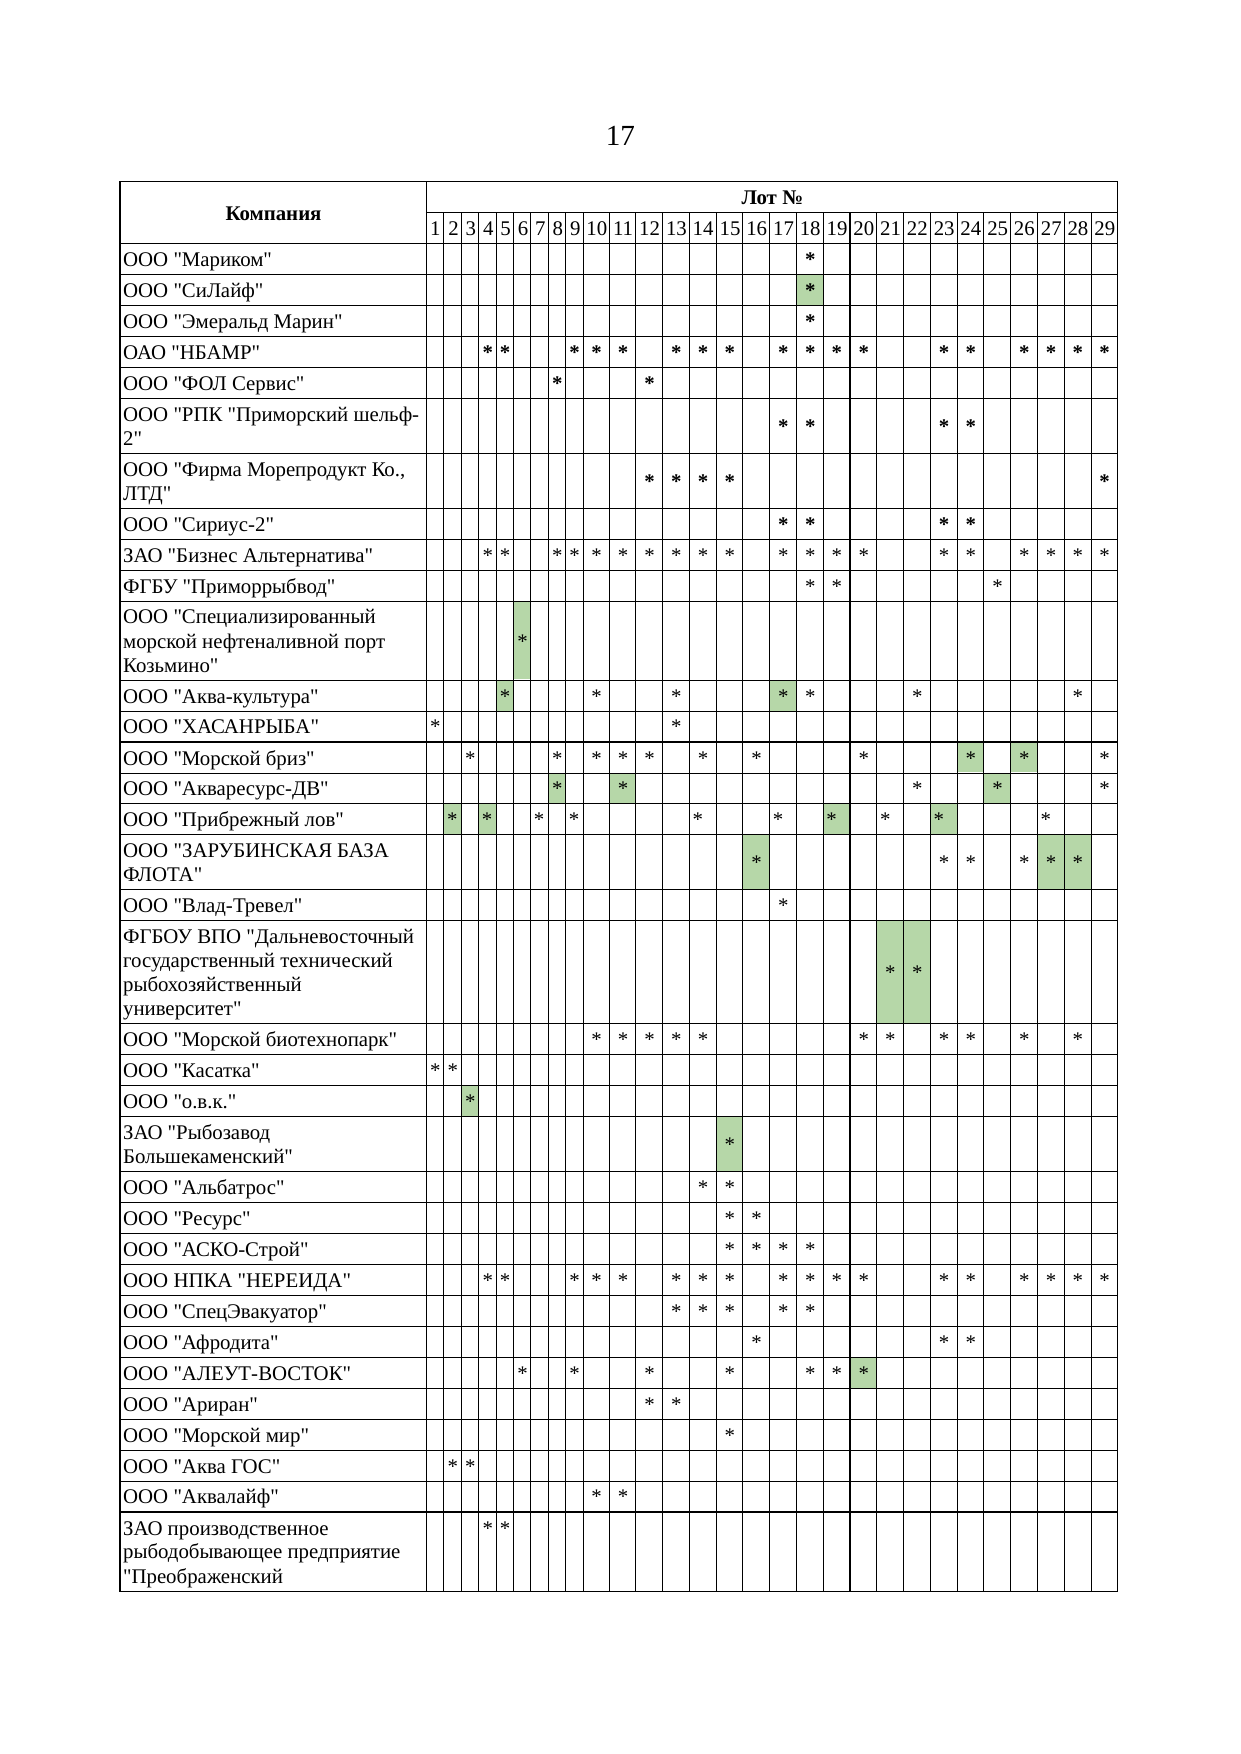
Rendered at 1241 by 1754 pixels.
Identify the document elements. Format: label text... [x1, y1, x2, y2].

table_cell [904, 1389, 930, 1419]
table_cell * [824, 571, 849, 601]
table_cell [931, 1420, 957, 1449]
table_cell * [877, 1024, 903, 1054]
table_cell [984, 1420, 1010, 1449]
table_cell [444, 602, 461, 679]
table_cell [514, 368, 530, 398]
table_cell [549, 306, 565, 336]
table_cell [743, 1265, 769, 1295]
table_cell [717, 306, 742, 336]
table_cell [743, 1086, 769, 1116]
table_cell [770, 743, 796, 772]
table_cell [479, 774, 496, 803]
table_cell [444, 1265, 461, 1295]
table_cell [931, 1451, 957, 1481]
table_cell * [797, 540, 823, 569]
table_cell * [1065, 1024, 1091, 1054]
table_cell [1038, 890, 1064, 920]
table_cell [566, 1513, 583, 1591]
table_cell [1038, 1086, 1064, 1116]
table_cell ООО "Эмеральд Марин" [121, 306, 426, 336]
table_cell * [958, 509, 983, 539]
table_cell [1065, 1172, 1091, 1202]
table_cell [717, 1086, 742, 1116]
table_cell [444, 743, 461, 772]
table_cell [1092, 804, 1117, 834]
table_cell [444, 337, 461, 367]
table_cell [462, 275, 478, 305]
table_cell * [549, 743, 565, 772]
table_cell [549, 1265, 565, 1295]
table_cell * [931, 1265, 957, 1295]
table_cell [1065, 1513, 1091, 1591]
table_cell [514, 1451, 530, 1481]
table_cell * [479, 337, 496, 367]
table_cell [743, 509, 769, 539]
table_cell [851, 1513, 876, 1591]
table_cell [549, 1482, 565, 1511]
table_cell [427, 1358, 443, 1388]
table_cell * [824, 1265, 849, 1295]
table_cell [479, 306, 496, 336]
table_cell [566, 1024, 583, 1054]
table_cell [663, 602, 689, 679]
table_cell [1092, 1234, 1117, 1264]
table_cell [549, 509, 565, 539]
table_cell 9 [566, 213, 583, 243]
table_cell [797, 890, 823, 920]
table_cell [531, 743, 548, 772]
table_cell [610, 1296, 635, 1326]
table_cell * [444, 804, 461, 834]
table_cell * [566, 1265, 583, 1295]
table_cell [584, 835, 609, 889]
table_cell * [797, 1234, 823, 1264]
table_cell [462, 1389, 478, 1419]
table_cell [584, 921, 609, 1023]
table_cell * [584, 337, 609, 367]
table_cell * [851, 1358, 876, 1388]
table_cell [514, 681, 530, 711]
table_cell [549, 602, 565, 679]
table_cell [610, 509, 635, 539]
table_cell [444, 454, 461, 508]
table_cell [717, 509, 742, 539]
table_cell [663, 1203, 689, 1233]
table_cell [566, 1451, 583, 1481]
table_cell [584, 1389, 609, 1419]
table_cell [931, 275, 957, 305]
table_cell [797, 743, 823, 772]
table_cell * [462, 1086, 478, 1116]
table_cell * [497, 1513, 513, 1591]
table_cell [514, 337, 530, 367]
table_cell * [743, 1327, 769, 1357]
table_cell [497, 399, 513, 453]
table_cell [770, 1420, 796, 1449]
table_cell * [663, 681, 689, 711]
table_cell [904, 712, 930, 741]
table_cell [984, 1513, 1010, 1591]
table_cell [1092, 1055, 1117, 1085]
table_cell [584, 1420, 609, 1449]
table_cell [743, 337, 769, 367]
table_cell [984, 921, 1010, 1023]
table_cell [904, 1203, 930, 1233]
table_cell [497, 1420, 513, 1449]
table_cell * [497, 337, 513, 367]
table_cell * [717, 540, 742, 569]
table_cell [984, 804, 1010, 834]
table_cell [690, 774, 716, 803]
table_cell [427, 368, 443, 398]
table_cell [663, 1117, 689, 1171]
table_cell [663, 1327, 689, 1357]
table_cell [824, 1024, 849, 1054]
table_cell [797, 1172, 823, 1202]
table_cell [444, 1482, 461, 1511]
table_cell [904, 1172, 930, 1202]
table_cell [514, 571, 530, 601]
table_cell [497, 1296, 513, 1326]
table_cell [549, 1024, 565, 1054]
table_cell [1065, 1482, 1091, 1511]
table_cell [462, 1265, 478, 1295]
table_cell [462, 774, 478, 803]
table_cell [427, 1389, 443, 1419]
table_cell * [663, 1024, 689, 1054]
table_cell [636, 337, 662, 367]
table_cell [1011, 1172, 1037, 1202]
table_cell [984, 1358, 1010, 1388]
table_cell [851, 1389, 876, 1419]
table_cell [427, 244, 443, 274]
table_cell [690, 1234, 716, 1264]
table_cell ООО "Сириус-2" [121, 509, 426, 539]
table_cell ООО "Касатка" [121, 1055, 426, 1085]
table_cell [824, 1296, 849, 1326]
table_cell [462, 368, 478, 398]
table_cell [743, 1389, 769, 1419]
table_cell [958, 1482, 983, 1511]
table_cell [636, 1420, 662, 1449]
table_cell * [958, 540, 983, 569]
table_cell * [770, 890, 796, 920]
table_cell * [984, 774, 1010, 803]
table_cell * [636, 1358, 662, 1388]
table_cell [566, 1234, 583, 1264]
table_cell [479, 1482, 496, 1511]
table_cell ООО "Специализированный морской нефтеналивной порт Козьмино" [121, 602, 426, 679]
table_cell [690, 1203, 716, 1233]
table_cell [877, 244, 903, 274]
table_cell [531, 337, 548, 367]
table_cell [479, 835, 496, 889]
table_cell [770, 1513, 796, 1591]
table_cell [743, 454, 769, 508]
table_cell * [797, 337, 823, 367]
table_cell [958, 454, 983, 508]
table_cell [444, 1296, 461, 1326]
table_cell * [1065, 540, 1091, 569]
table_cell [531, 399, 548, 453]
table_cell [1065, 1055, 1091, 1085]
table_cell [984, 1265, 1010, 1295]
table_cell ООО "СиЛайф" [121, 275, 426, 305]
table_cell [931, 244, 957, 274]
table_cell [717, 571, 742, 601]
table_cell * [1092, 337, 1117, 367]
table_cell [797, 454, 823, 508]
table_cell [462, 1024, 478, 1054]
table_cell [610, 1327, 635, 1357]
table_cell [797, 1055, 823, 1085]
table_cell [717, 244, 742, 274]
table_cell [636, 399, 662, 453]
table_cell [497, 1234, 513, 1264]
table_cell [584, 1055, 609, 1085]
table_cell [549, 890, 565, 920]
table_cell * [479, 1265, 496, 1295]
table_cell [663, 1086, 689, 1116]
table_cell * [717, 337, 742, 367]
table_cell [462, 1172, 478, 1202]
table_cell [1011, 921, 1037, 1023]
table_cell 4 [479, 213, 496, 243]
table_cell [1092, 306, 1117, 336]
table_cell [717, 743, 742, 772]
table_cell [1038, 1389, 1064, 1419]
table_cell [797, 1203, 823, 1233]
table_cell [1011, 804, 1037, 834]
table_cell * [690, 743, 716, 772]
table_cell [497, 1389, 513, 1419]
table_cell [904, 509, 930, 539]
table_cell [984, 1024, 1010, 1054]
table_cell [1011, 1482, 1037, 1511]
table_cell [584, 1451, 609, 1481]
table_cell * [514, 1358, 530, 1388]
table_cell [1065, 1451, 1091, 1481]
table_cell [549, 1513, 565, 1591]
table_cell ООО "Фирма Морепродукт Ко., ЛТД" [121, 454, 426, 508]
table_cell ООО "Мариком" [121, 244, 426, 274]
table_cell [851, 368, 876, 398]
table_cell [931, 1358, 957, 1388]
table_cell [877, 509, 903, 539]
table_cell [1092, 1358, 1117, 1388]
table_cell [770, 1117, 796, 1171]
table_cell [1038, 509, 1064, 539]
table_cell 21 [877, 213, 903, 243]
table_cell [514, 743, 530, 772]
table_cell [566, 1296, 583, 1326]
table_cell [427, 774, 443, 803]
table_cell [1038, 454, 1064, 508]
table_cell [1065, 306, 1091, 336]
table_cell [663, 275, 689, 305]
table_cell * [931, 1327, 957, 1357]
table_cell [427, 1172, 443, 1202]
table_cell [1011, 1389, 1037, 1419]
table_cell [462, 244, 478, 274]
table_cell [610, 921, 635, 1023]
table_cell [851, 890, 876, 920]
table_cell [1092, 1389, 1117, 1419]
table_cell [717, 275, 742, 305]
table_cell * [770, 1296, 796, 1326]
table_cell [636, 890, 662, 920]
table_cell * [770, 540, 796, 569]
table_cell [851, 1055, 876, 1085]
table_cell * [717, 1234, 742, 1264]
table_cell [636, 1296, 662, 1326]
table_cell * [610, 540, 635, 569]
table_cell [479, 1327, 496, 1357]
table_cell * [904, 921, 930, 1023]
table_cell [531, 368, 548, 398]
table_cell [479, 509, 496, 539]
table_cell [743, 1513, 769, 1591]
table_cell [958, 890, 983, 920]
table_cell 1 [427, 213, 443, 243]
table_cell [531, 1117, 548, 1171]
table_cell * [636, 454, 662, 508]
table_cell [636, 1482, 662, 1511]
table_cell [1092, 835, 1117, 889]
table_cell [610, 1086, 635, 1116]
table_cell [877, 743, 903, 772]
table_cell [1065, 743, 1091, 772]
table_cell [462, 1358, 478, 1388]
table_cell [904, 1086, 930, 1116]
table_cell [984, 509, 1010, 539]
table_cell [610, 681, 635, 711]
table_cell * [427, 712, 443, 741]
table_cell [904, 1513, 930, 1591]
table_cell [958, 1172, 983, 1202]
table_cell [636, 275, 662, 305]
table_cell [690, 306, 716, 336]
table_cell [958, 1389, 983, 1419]
table_cell [690, 1482, 716, 1511]
table_cell [531, 1482, 548, 1511]
table_cell [1038, 1296, 1064, 1326]
table_cell * [797, 1296, 823, 1326]
table_cell [931, 602, 957, 679]
table_cell [1065, 774, 1091, 803]
table_cell [717, 1482, 742, 1511]
table_cell [877, 306, 903, 336]
table_cell [877, 1358, 903, 1388]
table_cell [584, 454, 609, 508]
table_cell [1038, 368, 1064, 398]
table_cell [549, 712, 565, 741]
table_cell [717, 774, 742, 803]
table_cell ООО "о.в.к." [121, 1086, 426, 1116]
table_cell [690, 1513, 716, 1591]
table_cell * [636, 540, 662, 569]
table_cell [743, 890, 769, 920]
table_cell * [690, 804, 716, 834]
table_cell [427, 890, 443, 920]
table_cell [851, 1234, 876, 1264]
table_cell [444, 774, 461, 803]
table_cell [549, 454, 565, 508]
table_cell [1092, 602, 1117, 679]
table_cell [958, 306, 983, 336]
table_cell [584, 1513, 609, 1591]
table_cell [851, 602, 876, 679]
table_cell [824, 454, 849, 508]
table_cell [444, 681, 461, 711]
table_cell [531, 774, 548, 803]
table_header Компания [121, 182, 426, 243]
table_cell [497, 1172, 513, 1202]
table_cell [717, 681, 742, 711]
table_cell [904, 1055, 930, 1085]
table_cell [743, 921, 769, 1023]
table_cell [984, 1389, 1010, 1419]
table_cell 6 [514, 213, 530, 243]
table_cell [636, 1451, 662, 1481]
table_cell [1011, 244, 1037, 274]
table_cell [531, 1451, 548, 1481]
table_cell [743, 1482, 769, 1511]
table_cell [958, 1203, 983, 1233]
table_cell * [851, 743, 876, 772]
table_cell [514, 890, 530, 920]
table_cell [717, 890, 742, 920]
table_cell [663, 835, 689, 889]
table_cell [427, 1117, 443, 1171]
table_cell [1065, 399, 1091, 453]
table_cell [877, 681, 903, 711]
table_cell 16 [743, 213, 769, 243]
table_cell * [770, 1265, 796, 1295]
table_cell [584, 1327, 609, 1357]
table_cell 22 [904, 213, 930, 243]
table_cell [636, 1117, 662, 1171]
table_cell [610, 275, 635, 305]
table_cell [531, 1055, 548, 1085]
table_cell [877, 1482, 903, 1511]
table_cell [514, 1327, 530, 1357]
table_cell * [636, 743, 662, 772]
table_cell [958, 1451, 983, 1481]
table_cell [984, 306, 1010, 336]
table_cell [1065, 1327, 1091, 1357]
table_cell [743, 399, 769, 453]
table_cell [717, 1024, 742, 1054]
table_cell [851, 774, 876, 803]
table_cell [444, 921, 461, 1023]
table_cell [717, 712, 742, 741]
table_cell [514, 1086, 530, 1116]
table_cell [479, 1234, 496, 1264]
table_cell ООО "Прибрежный лов" [121, 804, 426, 834]
table_cell * [690, 337, 716, 367]
table_cell [427, 1203, 443, 1233]
table_cell [824, 890, 849, 920]
table_cell * [851, 1024, 876, 1054]
table_cell [444, 1513, 461, 1591]
table_cell [931, 368, 957, 398]
table_cell [531, 571, 548, 601]
table_cell [1092, 399, 1117, 453]
table_cell * [1038, 337, 1064, 367]
table_cell [479, 743, 496, 772]
table_cell [444, 1172, 461, 1202]
table_cell [584, 1086, 609, 1116]
table_cell [743, 1172, 769, 1202]
table_cell ОАО "НБАМР" [121, 337, 426, 367]
table_cell [549, 1117, 565, 1171]
table_cell [824, 835, 849, 889]
table_cell [904, 337, 930, 367]
table_cell * [851, 540, 876, 569]
table_cell [851, 1203, 876, 1233]
table_cell [797, 1451, 823, 1481]
table_cell [427, 1420, 443, 1449]
table_cell [958, 1420, 983, 1449]
table_cell [797, 804, 823, 834]
table_cell [717, 399, 742, 453]
table_cell [479, 1086, 496, 1116]
table_cell * [584, 1024, 609, 1054]
table_cell [851, 244, 876, 274]
table_cell [851, 921, 876, 1023]
table_cell * [958, 835, 983, 889]
table_cell [851, 804, 876, 834]
table_cell [717, 368, 742, 398]
table_cell * [984, 571, 1010, 601]
table_cell [663, 1513, 689, 1591]
table_cell * [566, 1358, 583, 1388]
table_cell [514, 1117, 530, 1171]
table_cell [1092, 275, 1117, 305]
table_cell [497, 743, 513, 772]
table_cell [877, 1389, 903, 1419]
table_cell [462, 1296, 478, 1326]
table_cell [610, 1451, 635, 1481]
table_cell [514, 1265, 530, 1295]
table_cell [877, 774, 903, 803]
table_cell [462, 835, 478, 889]
table_cell [690, 571, 716, 601]
table_cell ООО "ХАСАНРЫБА" [121, 712, 426, 741]
table_cell [584, 1234, 609, 1264]
table_cell * [610, 1265, 635, 1295]
table_cell [1065, 712, 1091, 741]
table_cell [958, 1296, 983, 1326]
table_cell * [610, 1482, 635, 1511]
table_cell * [770, 509, 796, 539]
table_cell [743, 1117, 769, 1171]
table_cell [584, 602, 609, 679]
table_cell [824, 1172, 849, 1202]
table_cell [851, 1086, 876, 1116]
table_cell [824, 1117, 849, 1171]
table_cell [427, 337, 443, 367]
table_cell ООО "ФОЛ Сервис" [121, 368, 426, 398]
table_cell [427, 275, 443, 305]
table_cell [636, 1234, 662, 1264]
table_cell * [610, 774, 635, 803]
table_cell [1092, 1296, 1117, 1326]
table_cell [904, 306, 930, 336]
table_cell [531, 1024, 548, 1054]
table_cell [797, 1482, 823, 1511]
table_cell [444, 540, 461, 569]
table_cell [566, 602, 583, 679]
table_cell [462, 509, 478, 539]
table_cell [797, 1513, 823, 1591]
table_cell [427, 399, 443, 453]
table_cell [877, 1513, 903, 1591]
table_cell [427, 1234, 443, 1264]
table_cell [531, 712, 548, 741]
table_cell [566, 275, 583, 305]
table_cell [549, 399, 565, 453]
table_cell [904, 399, 930, 453]
table_cell [549, 571, 565, 601]
table_cell * [717, 1203, 742, 1233]
table_cell [984, 835, 1010, 889]
table_cell [610, 890, 635, 920]
table_cell [497, 368, 513, 398]
table_cell [877, 540, 903, 569]
table_cell * [770, 337, 796, 367]
table_cell [984, 1086, 1010, 1116]
table_cell [770, 1086, 796, 1116]
table_cell [531, 454, 548, 508]
table_cell [663, 774, 689, 803]
table_cell [514, 774, 530, 803]
table_cell 25 [984, 213, 1010, 243]
table_cell [610, 1358, 635, 1388]
table_cell [636, 835, 662, 889]
table_cell [984, 1172, 1010, 1202]
table_cell * [958, 337, 983, 367]
table_cell [531, 1172, 548, 1202]
table_cell * [931, 509, 957, 539]
table_cell [1092, 712, 1117, 741]
table_cell [824, 1482, 849, 1511]
table_cell [904, 1358, 930, 1388]
table_cell [984, 275, 1010, 305]
table_cell [610, 1172, 635, 1202]
table_cell [566, 1327, 583, 1357]
table_cell [1038, 602, 1064, 679]
table_cell 28 [1065, 213, 1091, 243]
table_cell [566, 681, 583, 711]
table_cell [931, 1296, 957, 1326]
table_cell [877, 1055, 903, 1085]
table_cell [717, 835, 742, 889]
table_cell [743, 1024, 769, 1054]
table_cell [479, 1055, 496, 1085]
table_cell * [584, 743, 609, 772]
table_cell [877, 1234, 903, 1264]
table_cell [931, 1389, 957, 1419]
table_cell [797, 602, 823, 679]
table_cell [984, 1451, 1010, 1481]
table_cell [1065, 1234, 1091, 1264]
table_cell [663, 368, 689, 398]
table_cell [904, 602, 930, 679]
table_cell [636, 921, 662, 1023]
table_cell [584, 774, 609, 803]
table_cell 13 [663, 213, 689, 243]
table_cell ООО "Морской бриз" [121, 743, 426, 772]
table_cell [531, 1234, 548, 1264]
table_cell * [1038, 804, 1064, 834]
table_cell [566, 509, 583, 539]
table_cell [531, 602, 548, 679]
table_cell * [1011, 540, 1037, 569]
table_cell * [770, 399, 796, 453]
table_cell * [824, 804, 849, 834]
table_cell * [497, 681, 513, 711]
table_cell [770, 368, 796, 398]
table_cell [566, 571, 583, 601]
table_cell [877, 1451, 903, 1481]
table_cell [497, 774, 513, 803]
table_cell * [663, 1265, 689, 1295]
table_cell [566, 399, 583, 453]
table_cell [549, 921, 565, 1023]
table_cell * [1092, 743, 1117, 772]
table_cell [462, 1117, 478, 1171]
table_cell [427, 571, 443, 601]
table_cell [479, 1024, 496, 1054]
table_cell [824, 1420, 849, 1449]
table_cell [636, 1172, 662, 1202]
table_cell [479, 602, 496, 679]
table_cell * [851, 1265, 876, 1295]
table_cell [931, 454, 957, 508]
table_cell * [1092, 774, 1117, 803]
table_cell [636, 306, 662, 336]
table_cell [1038, 306, 1064, 336]
table_cell [1011, 602, 1037, 679]
table_cell [1011, 890, 1037, 920]
table_cell [1092, 509, 1117, 539]
table_cell [497, 244, 513, 274]
table_cell [566, 1055, 583, 1085]
table_cell [514, 1055, 530, 1085]
table_cell [584, 1358, 609, 1388]
table_cell [904, 1482, 930, 1511]
table_cell [931, 712, 957, 741]
table_cell * [690, 1265, 716, 1295]
table_cell [427, 1327, 443, 1357]
table_cell * [797, 1265, 823, 1295]
table_cell [770, 1055, 796, 1085]
table_cell [824, 1451, 849, 1481]
table_cell [851, 306, 876, 336]
table_cell [904, 1327, 930, 1357]
table_cell * [663, 454, 689, 508]
table_cell [824, 399, 849, 453]
table_cell [663, 1234, 689, 1264]
table_cell [984, 1117, 1010, 1171]
table_cell [770, 835, 796, 889]
table_cell [566, 1172, 583, 1202]
table_cell * [1011, 1024, 1037, 1054]
table_cell [958, 681, 983, 711]
table_cell [514, 712, 530, 741]
table_cell * [444, 1451, 461, 1481]
table_cell [444, 368, 461, 398]
table_cell * [636, 1389, 662, 1419]
table_cell [584, 1296, 609, 1326]
table_cell [743, 1420, 769, 1449]
table_cell * [958, 1024, 983, 1054]
table_cell [931, 774, 957, 803]
table_cell [717, 602, 742, 679]
table_cell [770, 1389, 796, 1419]
table_cell [663, 1055, 689, 1085]
table_cell * [690, 454, 716, 508]
table_cell [1038, 681, 1064, 711]
table_cell [514, 1172, 530, 1202]
table_cell [1038, 1117, 1064, 1171]
table_cell [824, 602, 849, 679]
table_cell [462, 890, 478, 920]
table_cell [931, 1086, 957, 1116]
table_cell [427, 1513, 443, 1591]
table_cell [444, 1024, 461, 1054]
table_cell [514, 1513, 530, 1591]
table_cell * [717, 1117, 742, 1171]
table_cell * [1038, 835, 1064, 889]
table_cell [497, 1327, 513, 1357]
table_cell [427, 1482, 443, 1511]
table_cell * [584, 540, 609, 569]
table_cell [958, 1358, 983, 1388]
table_cell [690, 1358, 716, 1388]
table_cell [1038, 1513, 1064, 1591]
table_cell [690, 1327, 716, 1357]
table_cell [877, 602, 903, 679]
table_cell 26 [1011, 213, 1037, 243]
table_cell * [690, 1172, 716, 1202]
table_cell 7 [531, 213, 548, 243]
table_cell [931, 681, 957, 711]
table_cell [1065, 602, 1091, 679]
table_cell [479, 1389, 496, 1419]
table_cell [931, 743, 957, 772]
table_cell [743, 602, 769, 679]
table_cell [566, 454, 583, 508]
table_cell [690, 1117, 716, 1171]
table_cell [958, 1513, 983, 1591]
table_cell [1092, 1482, 1117, 1511]
table_cell [1065, 1086, 1091, 1116]
table_cell * [797, 306, 823, 336]
table_cell [690, 399, 716, 453]
table_cell [663, 571, 689, 601]
table_cell [444, 1234, 461, 1264]
table_cell [531, 1265, 548, 1295]
table_cell [851, 571, 876, 601]
table_cell [1011, 1055, 1037, 1085]
table_cell [549, 275, 565, 305]
table_cell [1038, 1234, 1064, 1264]
table_cell [1065, 1203, 1091, 1233]
table_cell [1092, 890, 1117, 920]
table_cell * [427, 1055, 443, 1085]
table_cell 12 [636, 213, 662, 243]
table_cell * [797, 509, 823, 539]
table_cell [1092, 1203, 1117, 1233]
table_cell * [1092, 540, 1117, 569]
table_cell ООО "Афродита" [121, 1327, 426, 1357]
table_cell [904, 1234, 930, 1264]
table_cell [958, 1234, 983, 1264]
table_cell 20 [851, 213, 876, 243]
table_cell [610, 712, 635, 741]
table_cell * [566, 804, 583, 834]
table_cell [984, 602, 1010, 679]
table_cell [984, 1482, 1010, 1511]
table_cell [566, 921, 583, 1023]
table_cell [904, 275, 930, 305]
table_cell [566, 743, 583, 772]
table_cell [690, 712, 716, 741]
table_cell [770, 571, 796, 601]
table_cell [610, 835, 635, 889]
table_cell [797, 921, 823, 1023]
table_cell [427, 1296, 443, 1326]
table_cell [663, 244, 689, 274]
table_cell * [462, 743, 478, 772]
table_cell [479, 571, 496, 601]
table_cell 24 [958, 213, 983, 243]
table_cell [663, 1451, 689, 1481]
table_cell * [743, 743, 769, 772]
table_cell [584, 1117, 609, 1171]
table_cell [610, 1234, 635, 1264]
table_cell [743, 1055, 769, 1085]
table_cell * [931, 337, 957, 367]
table_cell [497, 275, 513, 305]
table_cell [462, 921, 478, 1023]
table_cell [444, 244, 461, 274]
table_cell [1038, 275, 1064, 305]
table_cell [851, 1451, 876, 1481]
table_cell * [1092, 454, 1117, 508]
table_cell [851, 1117, 876, 1171]
table_cell * [824, 337, 849, 367]
table_cell * [931, 540, 957, 569]
table_cell [427, 306, 443, 336]
table_cell [1065, 454, 1091, 508]
table_cell * [584, 1482, 609, 1511]
table_cell [797, 774, 823, 803]
table_cell 5 [497, 213, 513, 243]
table_cell [497, 1203, 513, 1233]
table_cell [584, 571, 609, 601]
table_cell [566, 1086, 583, 1116]
table_cell [610, 399, 635, 453]
table_cell [610, 1203, 635, 1233]
table_cell [1011, 774, 1037, 803]
table_cell [427, 540, 443, 569]
table_cell [566, 712, 583, 741]
table_cell [610, 1513, 635, 1591]
table_cell [984, 244, 1010, 274]
table_cell [1011, 454, 1037, 508]
table_cell * [497, 540, 513, 569]
table_cell [690, 602, 716, 679]
table_cell * [610, 337, 635, 367]
table_cell [1011, 681, 1037, 711]
table_cell [531, 1389, 548, 1419]
table_cell [427, 454, 443, 508]
table_cell [531, 921, 548, 1023]
table_cell [514, 454, 530, 508]
table_cell [690, 1389, 716, 1419]
table_cell [584, 804, 609, 834]
table_cell [1011, 1327, 1037, 1357]
table_cell [444, 1327, 461, 1357]
table_cell [877, 454, 903, 508]
table_cell [549, 1451, 565, 1481]
table_cell [931, 571, 957, 601]
table_cell [514, 306, 530, 336]
table_cell [549, 835, 565, 889]
table_cell * [958, 1327, 983, 1357]
table_cell * [566, 540, 583, 569]
table_cell [444, 399, 461, 453]
table_cell * [770, 681, 796, 711]
table_cell [479, 681, 496, 711]
table_cell [479, 1172, 496, 1202]
table_cell ООО "Ресурс" [121, 1203, 426, 1233]
table_cell [462, 1234, 478, 1264]
table_cell [566, 1420, 583, 1449]
table_cell [549, 1327, 565, 1357]
table_cell [531, 509, 548, 539]
table_cell [1011, 368, 1037, 398]
table_cell [497, 1086, 513, 1116]
table_cell * [824, 1358, 849, 1388]
table_cell [444, 1358, 461, 1388]
table_cell * [958, 743, 983, 772]
table_cell [1065, 804, 1091, 834]
table_cell [584, 244, 609, 274]
table_cell [717, 1513, 742, 1591]
table_cell [531, 244, 548, 274]
table_cell [514, 921, 530, 1023]
table_cell * [663, 1389, 689, 1419]
table_header Лот № [427, 182, 1117, 212]
table_cell [743, 244, 769, 274]
table_cell [904, 1117, 930, 1171]
table_cell [549, 1296, 565, 1326]
table_cell [1065, 1420, 1091, 1449]
table_cell [610, 368, 635, 398]
table_cell [497, 712, 513, 741]
table_cell * [1065, 337, 1091, 367]
table_cell [1092, 1117, 1117, 1171]
table_cell [851, 275, 876, 305]
table_cell [904, 743, 930, 772]
table_cell [1038, 1420, 1064, 1449]
table_cell [610, 602, 635, 679]
table_cell [531, 890, 548, 920]
table_cell * [797, 1358, 823, 1388]
table_cell [797, 835, 823, 889]
table_cell [566, 244, 583, 274]
table_cell [770, 1451, 796, 1481]
table_cell [877, 1117, 903, 1171]
table_cell [1092, 681, 1117, 711]
table_cell [877, 890, 903, 920]
table_cell [636, 244, 662, 274]
table_cell [1011, 1296, 1037, 1326]
table_cell [514, 1024, 530, 1054]
table_cell [877, 275, 903, 305]
table_cell [610, 804, 635, 834]
table_cell [610, 306, 635, 336]
table_cell [877, 835, 903, 889]
table_cell [514, 1203, 530, 1233]
table_cell [610, 571, 635, 601]
table_cell ЗАО "Бизнес Альтернатива" [121, 540, 426, 569]
table_cell 15 [717, 213, 742, 243]
table_cell [904, 1451, 930, 1481]
table_cell [514, 835, 530, 889]
table_cell [636, 509, 662, 539]
table_cell ЗАО "Рыбозавод Большекаменский" [121, 1117, 426, 1171]
table_cell [904, 1420, 930, 1449]
table_cell * [497, 1265, 513, 1295]
table_cell * [958, 1265, 983, 1295]
table_cell [851, 712, 876, 741]
table_cell [824, 774, 849, 803]
table_cell [743, 368, 769, 398]
table_cell [514, 1296, 530, 1326]
table_cell [584, 275, 609, 305]
table_cell [1038, 244, 1064, 274]
table_cell [877, 1265, 903, 1295]
table_cell [690, 1086, 716, 1116]
table_cell * [663, 540, 689, 569]
table_cell [549, 1389, 565, 1419]
table_cell * [877, 804, 903, 834]
table_cell [958, 804, 983, 834]
table_cell [584, 306, 609, 336]
table_cell [958, 712, 983, 741]
table_cell [549, 1086, 565, 1116]
table_cell [1065, 890, 1091, 920]
table_cell [824, 509, 849, 539]
table_cell ООО "ЗАРУБИНСКАЯ БАЗА ФЛОТА" [121, 835, 426, 889]
table_cell [851, 454, 876, 508]
table_cell [931, 1482, 957, 1511]
table_cell * [1011, 743, 1037, 772]
table_cell [636, 1513, 662, 1591]
table_cell [824, 681, 849, 711]
table_cell [904, 1296, 930, 1326]
table_cell [824, 1327, 849, 1357]
table_cell [462, 712, 478, 741]
table_cell [690, 1451, 716, 1481]
table_cell [566, 1117, 583, 1171]
table_cell * [479, 540, 496, 569]
table_cell [824, 1234, 849, 1264]
table_cell * [479, 804, 496, 834]
table_cell [549, 1172, 565, 1202]
table_cell [636, 804, 662, 834]
table_cell [984, 368, 1010, 398]
table_cell [427, 1024, 443, 1054]
table_cell [462, 1055, 478, 1085]
table_cell [462, 540, 478, 569]
table_cell [1092, 921, 1117, 1023]
table_cell [851, 835, 876, 889]
table_cell [743, 275, 769, 305]
table_cell [497, 921, 513, 1023]
table_cell [549, 1234, 565, 1264]
table_cell [497, 454, 513, 508]
table_cell * [549, 774, 565, 803]
table_cell [444, 275, 461, 305]
table_cell [690, 509, 716, 539]
table_cell [636, 1055, 662, 1085]
table_cell [770, 1327, 796, 1357]
table_cell * [877, 921, 903, 1023]
table_cell [1038, 1358, 1064, 1388]
table_cell [877, 1086, 903, 1116]
table_cell [531, 681, 548, 711]
table_cell [610, 1055, 635, 1085]
table_cell [462, 1420, 478, 1449]
table_cell [479, 1420, 496, 1449]
table_cell [851, 1420, 876, 1449]
table_cell [427, 921, 443, 1023]
table_cell [958, 602, 983, 679]
table_cell [877, 1296, 903, 1326]
table_cell [743, 1358, 769, 1388]
table_cell 29 [1092, 213, 1117, 243]
table_cell [531, 1296, 548, 1326]
table_cell [824, 1055, 849, 1085]
table_cell [462, 454, 478, 508]
table_cell [1011, 1420, 1037, 1449]
table_cell [1038, 399, 1064, 453]
table_cell [824, 1513, 849, 1591]
table_cell [497, 835, 513, 889]
table_cell [462, 571, 478, 601]
table_cell * [514, 602, 530, 679]
table_cell [636, 1265, 662, 1295]
table_cell * [904, 774, 930, 803]
table_cell [549, 1203, 565, 1233]
table_cell * [743, 1234, 769, 1264]
table_cell [984, 1203, 1010, 1233]
table_cell [877, 368, 903, 398]
table_cell * [1065, 835, 1091, 889]
table_cell [514, 275, 530, 305]
table_cell [584, 509, 609, 539]
table_cell [479, 368, 496, 398]
table_cell ФГБОУ ВПО "Дальневосточный государственный технический рыбохозяйственный университет" [121, 921, 426, 1023]
table_cell [824, 275, 849, 305]
table_cell ЗАО производственное рыбодобывающее предприятие "Преображенский [121, 1513, 426, 1591]
table_cell [584, 399, 609, 453]
table_cell [851, 509, 876, 539]
table_cell [427, 743, 443, 772]
table_cell [1011, 306, 1037, 336]
table_cell [427, 1265, 443, 1295]
table_cell [1092, 368, 1117, 398]
table_cell [797, 1389, 823, 1419]
table_cell [663, 399, 689, 453]
table_cell [444, 835, 461, 889]
table_cell [636, 712, 662, 741]
table_cell [797, 368, 823, 398]
table_cell [877, 1172, 903, 1202]
table_cell [770, 454, 796, 508]
table_cell [497, 1117, 513, 1171]
table_cell [877, 337, 903, 367]
table_cell [904, 1265, 930, 1295]
table_cell [462, 681, 478, 711]
table_cell [690, 681, 716, 711]
table_cell [531, 1358, 548, 1388]
table_cell [851, 1327, 876, 1357]
table_cell * [797, 399, 823, 453]
table_cell [690, 890, 716, 920]
table_cell [479, 244, 496, 274]
table_cell ООО "Аквалайф" [121, 1482, 426, 1511]
table_cell [636, 1327, 662, 1357]
table_cell [797, 1086, 823, 1116]
table_cell 3 [462, 213, 478, 243]
table_cell [877, 1203, 903, 1233]
table_cell [584, 1172, 609, 1202]
table_cell 19 [824, 213, 849, 243]
table_cell [984, 454, 1010, 508]
table_cell ООО "АСКО-Строй" [121, 1234, 426, 1264]
table_cell [566, 306, 583, 336]
table_cell [663, 921, 689, 1023]
table_cell [636, 602, 662, 679]
table_cell * [743, 835, 769, 889]
table_cell [479, 1451, 496, 1481]
table_cell [1011, 571, 1037, 601]
table_cell [444, 890, 461, 920]
table_cell [904, 368, 930, 398]
table_cell [497, 306, 513, 336]
table_cell * [797, 681, 823, 711]
table_cell [462, 602, 478, 679]
table_cell * [479, 1513, 496, 1591]
table_cell [1065, 1296, 1091, 1326]
table_cell [851, 399, 876, 453]
table_cell * [444, 1055, 461, 1085]
table_cell [462, 1513, 478, 1591]
table_cell [427, 602, 443, 679]
table_cell * [636, 368, 662, 398]
table_cell [717, 1451, 742, 1481]
table_cell [743, 306, 769, 336]
table_cell * [1011, 1265, 1037, 1295]
table_cell [1038, 1203, 1064, 1233]
table_cell [531, 275, 548, 305]
table_cell [770, 1358, 796, 1388]
table_cell [497, 571, 513, 601]
table_cell * [717, 1296, 742, 1326]
table_cell [514, 399, 530, 453]
table_cell [1065, 244, 1091, 274]
table_cell [584, 1203, 609, 1233]
table_cell [514, 509, 530, 539]
table_cell [514, 1234, 530, 1264]
table_cell [797, 1024, 823, 1054]
table_cell [958, 571, 983, 601]
table_cell * [462, 1451, 478, 1481]
table_cell [770, 275, 796, 305]
table_cell [1092, 1327, 1117, 1357]
table_cell [1065, 368, 1091, 398]
table_cell [1038, 1055, 1064, 1085]
table_cell [717, 921, 742, 1023]
table_cell [549, 681, 565, 711]
table_cell [444, 712, 461, 741]
table_cell [931, 306, 957, 336]
table_cell [1011, 1117, 1037, 1171]
table_cell * [1011, 835, 1037, 889]
table_cell [663, 1172, 689, 1202]
table_cell [984, 1055, 1010, 1085]
table_cell [444, 1420, 461, 1449]
table_cell [931, 1203, 957, 1233]
table_cell [444, 1203, 461, 1233]
table_cell [770, 602, 796, 679]
table_cell [904, 244, 930, 274]
table_cell [958, 1055, 983, 1085]
table_cell [514, 1482, 530, 1511]
table_cell [514, 1389, 530, 1419]
table_cell 11 [610, 213, 635, 243]
table_cell [877, 1327, 903, 1357]
table_cell [497, 804, 513, 834]
table_cell [566, 835, 583, 889]
table_cell [797, 1327, 823, 1357]
table_cell [636, 1203, 662, 1233]
table_cell [958, 244, 983, 274]
table_cell [851, 1296, 876, 1326]
table_cell [743, 1296, 769, 1326]
table_cell ООО "РПК "Приморский шельф-2" [121, 399, 426, 453]
table_cell * [904, 681, 930, 711]
table_cell * [797, 571, 823, 601]
table_cell 10 [584, 213, 609, 243]
table_cell [462, 1327, 478, 1357]
table_cell * [797, 275, 823, 305]
table_cell [958, 774, 983, 803]
table_cell [514, 804, 530, 834]
table_cell [1092, 1086, 1117, 1116]
table_cell [663, 890, 689, 920]
table_cell [797, 1117, 823, 1171]
table_cell [1038, 1451, 1064, 1481]
table_cell [958, 1117, 983, 1171]
table_cell [743, 774, 769, 803]
table_cell [1011, 275, 1037, 305]
table_cell [770, 1203, 796, 1233]
table_cell [610, 1420, 635, 1449]
table_cell [1092, 1451, 1117, 1481]
table_cell [743, 804, 769, 834]
table_cell [1011, 1086, 1037, 1116]
table_cell * [931, 835, 957, 889]
table_cell [663, 306, 689, 336]
table_cell [566, 368, 583, 398]
table_cell * [690, 540, 716, 569]
table_cell [770, 1482, 796, 1511]
table_cell ООО "Альбатрос" [121, 1172, 426, 1202]
table_cell * [610, 743, 635, 772]
table_cell [717, 1055, 742, 1085]
table_cell [427, 804, 443, 834]
table_cell [479, 890, 496, 920]
table_cell [462, 1203, 478, 1233]
table_cell * [1038, 1265, 1064, 1295]
table_cell [770, 1024, 796, 1054]
table_cell ООО "Морской мир" [121, 1420, 426, 1449]
table_cell * [1011, 337, 1037, 367]
table_cell * [797, 244, 823, 274]
table_cell [479, 454, 496, 508]
table_cell [770, 921, 796, 1023]
table_cell [1092, 571, 1117, 601]
table_cell [931, 1172, 957, 1202]
table_cell [984, 890, 1010, 920]
table_cell [497, 890, 513, 920]
table_cell * [743, 1203, 769, 1233]
table_cell [479, 1296, 496, 1326]
table_cell [566, 1389, 583, 1419]
table_cell [931, 890, 957, 920]
table_cell [984, 337, 1010, 367]
table_cell [797, 1420, 823, 1449]
table_cell [566, 1482, 583, 1511]
table_cell [904, 890, 930, 920]
table_cell [690, 921, 716, 1023]
table_cell [1092, 1172, 1117, 1202]
table_cell [1038, 1172, 1064, 1202]
table_cell [824, 368, 849, 398]
table_cell [566, 774, 583, 803]
table_cell [1038, 1024, 1064, 1054]
table_cell [690, 244, 716, 274]
table_cell [444, 509, 461, 539]
table_cell [824, 1086, 849, 1116]
table_cell [663, 743, 689, 772]
table_cell [444, 1086, 461, 1116]
table_cell [770, 306, 796, 336]
table_cell [984, 712, 1010, 741]
table_cell [1011, 1358, 1037, 1388]
table_cell [1011, 712, 1037, 741]
table_cell * [1038, 540, 1064, 569]
table_cell [462, 337, 478, 367]
table_cell [904, 571, 930, 601]
table_cell [958, 275, 983, 305]
table_cell [1011, 1203, 1037, 1233]
table_cell [984, 1296, 1010, 1326]
table_cell [931, 1234, 957, 1264]
table_cell [824, 1203, 849, 1233]
table_cell [462, 399, 478, 453]
table_cell [851, 681, 876, 711]
table_cell ООО "СпецЭвакуатор" [121, 1296, 426, 1326]
table_cell [1011, 399, 1037, 453]
table_cell [427, 509, 443, 539]
table_cell [427, 1086, 443, 1116]
table_cell [427, 1451, 443, 1481]
table_cell [770, 712, 796, 741]
table_cell [743, 571, 769, 601]
table_cell [1011, 1513, 1037, 1591]
table_cell [497, 1055, 513, 1085]
table_cell [743, 540, 769, 569]
table_cell [610, 1389, 635, 1419]
table_cell [904, 454, 930, 508]
table_cell [531, 1086, 548, 1116]
table_cell 14 [690, 213, 716, 243]
table_cell [549, 1358, 565, 1388]
table_cell * [566, 337, 583, 367]
table_cell * [931, 804, 957, 834]
table_cell ООО "Аква ГОС" [121, 1451, 426, 1481]
table_cell * [531, 804, 548, 834]
table_cell * [690, 1296, 716, 1326]
table_cell ООО "Влад-Тревел" [121, 890, 426, 920]
table_cell * [663, 337, 689, 367]
table_cell [566, 890, 583, 920]
table_cell [549, 1420, 565, 1449]
table_cell * [931, 1024, 957, 1054]
table_cell [1038, 774, 1064, 803]
table_cell * [958, 399, 983, 453]
table_cell [931, 1513, 957, 1591]
table_cell [851, 1172, 876, 1202]
table_cell [427, 681, 443, 711]
table_cell [514, 1420, 530, 1449]
table_cell [1065, 509, 1091, 539]
table_cell [824, 743, 849, 772]
table_cell [497, 1024, 513, 1054]
table_cell ООО НПКА "НЕРЕИДА" [121, 1265, 426, 1295]
table_cell [717, 1389, 742, 1419]
table_cell [1038, 571, 1064, 601]
table_cell * [1065, 681, 1091, 711]
table_cell [427, 835, 443, 889]
table_cell [584, 890, 609, 920]
table_cell [444, 571, 461, 601]
table_cell [479, 275, 496, 305]
table_cell * [610, 1024, 635, 1054]
table_cell 23 [931, 213, 957, 243]
table_cell [549, 804, 565, 834]
table_cell [549, 244, 565, 274]
table_cell [770, 774, 796, 803]
table_cell * [717, 1265, 742, 1295]
table_cell [531, 1203, 548, 1233]
table_cell [984, 540, 1010, 569]
table_cell [549, 337, 565, 367]
table_cell [479, 712, 496, 741]
table_cell * [824, 540, 849, 569]
table_cell * [549, 368, 565, 398]
table_cell [904, 804, 930, 834]
table_cell [479, 1203, 496, 1233]
table_cell * [663, 712, 689, 741]
table_cell [636, 681, 662, 711]
table_cell [479, 921, 496, 1023]
table_cell [824, 1389, 849, 1419]
table_cell 8 [549, 213, 565, 243]
table_cell [717, 804, 742, 834]
table_cell [444, 306, 461, 336]
table_cell [663, 1482, 689, 1511]
table_cell [531, 306, 548, 336]
table_cell * [549, 540, 565, 569]
table_cell [851, 1482, 876, 1511]
table_cell [904, 835, 930, 889]
table_cell ООО "Ариран" [121, 1389, 426, 1419]
table_cell [531, 1420, 548, 1449]
table_cell [1092, 244, 1117, 274]
table_cell [690, 835, 716, 889]
table_cell ООО "АЛЕУТ-ВОСТОК" [121, 1358, 426, 1388]
table_cell [931, 921, 957, 1023]
table_cell [690, 1055, 716, 1085]
table_cell [531, 835, 548, 889]
table_cell [497, 509, 513, 539]
table_cell [497, 1451, 513, 1481]
table_cell [497, 1482, 513, 1511]
table_cell [497, 1358, 513, 1388]
table_cell [444, 1389, 461, 1419]
table_cell [958, 368, 983, 398]
table_cell [584, 368, 609, 398]
table_cell [584, 712, 609, 741]
table_cell [479, 1358, 496, 1388]
table_cell [931, 1117, 957, 1171]
table_cell [663, 1358, 689, 1388]
table_cell * [717, 1358, 742, 1388]
table_cell [663, 804, 689, 834]
table_cell [444, 1117, 461, 1171]
table_cell [1092, 1024, 1117, 1054]
table_cell [462, 804, 478, 834]
table_cell [1065, 571, 1091, 601]
table_cell [904, 1024, 930, 1054]
table_cell [636, 774, 662, 803]
table_cell 17 [770, 213, 796, 243]
table_cell * [636, 1024, 662, 1054]
table_cell [984, 1327, 1010, 1357]
table_cell * [770, 804, 796, 834]
table_cell * [584, 681, 609, 711]
table_cell [958, 921, 983, 1023]
table_cell 27 [1038, 213, 1064, 243]
table_cell [462, 306, 478, 336]
table_cell [877, 399, 903, 453]
table_cell [636, 1086, 662, 1116]
table_cell [663, 1420, 689, 1449]
table_cell [549, 1055, 565, 1085]
table_cell [1038, 921, 1064, 1023]
table_cell [566, 1203, 583, 1233]
table_cell [824, 244, 849, 274]
table_cell [690, 368, 716, 398]
table_cell * [770, 1234, 796, 1264]
table_cell * [851, 337, 876, 367]
table_cell * [584, 1265, 609, 1295]
table_cell [984, 681, 1010, 711]
table_cell [1065, 1358, 1091, 1388]
table_cell [824, 306, 849, 336]
table_cell [770, 244, 796, 274]
table_cell * [690, 1024, 716, 1054]
table_cell * [931, 399, 957, 453]
table_cell [717, 1327, 742, 1357]
table_cell [531, 540, 548, 569]
table_cell * [1092, 1265, 1117, 1295]
table_cell 18 [797, 213, 823, 243]
table_cell 2 [444, 213, 461, 243]
table_cell [984, 1234, 1010, 1264]
table_cell [514, 540, 530, 569]
table_cell [1011, 1451, 1037, 1481]
table_cell [1011, 1234, 1037, 1264]
table_cell [531, 1327, 548, 1357]
table_cell [1038, 1327, 1064, 1357]
table_cell * [717, 454, 742, 508]
table_cell [824, 712, 849, 741]
table_cell [1011, 509, 1037, 539]
table_cell [663, 509, 689, 539]
table_cell [1038, 1482, 1064, 1511]
table_cell [824, 921, 849, 1023]
table_cell [877, 712, 903, 741]
table_cell [1065, 1389, 1091, 1419]
table_cell [904, 540, 930, 569]
table_cell [931, 1055, 957, 1085]
table_cell [531, 1513, 548, 1591]
table_cell [984, 399, 1010, 453]
table_cell [610, 1117, 635, 1171]
table_cell [690, 1420, 716, 1449]
table_cell [1092, 1420, 1117, 1449]
table_cell ФГБУ "Приморрыбвод" [121, 571, 426, 601]
table_cell [610, 244, 635, 274]
table_cell [743, 681, 769, 711]
table_cell [770, 1172, 796, 1202]
table_cell ООО "Аква-культура" [121, 681, 426, 711]
table_cell [984, 743, 1010, 772]
table_cell ООО "Акваресурс-ДВ" [121, 774, 426, 803]
table_cell * [717, 1172, 742, 1202]
table_cell [479, 399, 496, 453]
table_cell [462, 1482, 478, 1511]
table_cell [479, 1117, 496, 1171]
table_cell [514, 244, 530, 274]
table_cell [877, 571, 903, 601]
table_cell [958, 1086, 983, 1116]
table_cell [743, 1451, 769, 1481]
table_cell [497, 602, 513, 679]
table_cell [690, 275, 716, 305]
table_cell * [663, 1296, 689, 1326]
table_cell [1065, 275, 1091, 305]
table_cell [1065, 1117, 1091, 1171]
table_cell [1092, 1513, 1117, 1591]
table_cell [1065, 921, 1091, 1023]
table_cell [636, 571, 662, 601]
table_cell ООО "Морской биотехнопарк" [121, 1024, 426, 1054]
table_cell * [1065, 1265, 1091, 1295]
table_cell [797, 712, 823, 741]
table_cell * [717, 1420, 742, 1449]
table_cell [743, 712, 769, 741]
table_cell [1038, 712, 1064, 741]
table_cell [1038, 743, 1064, 772]
table_cell [877, 1420, 903, 1449]
table_cell [610, 454, 635, 508]
